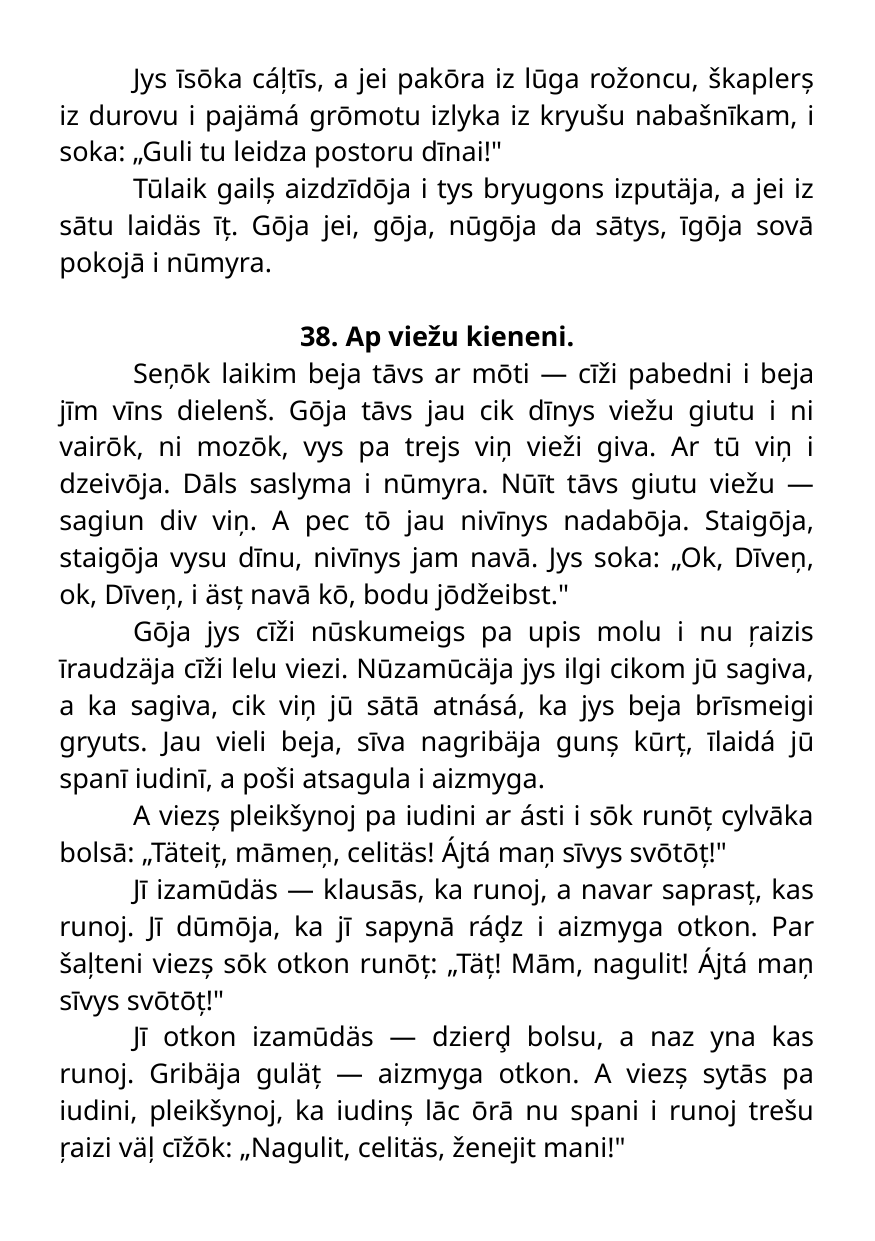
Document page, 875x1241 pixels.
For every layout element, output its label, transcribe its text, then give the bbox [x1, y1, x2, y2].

text Gōja jys cīži nūskumeigs pa upis molu i nu ŗaizis īraudzäja cīži lelu viezi. Nūzamūcäja jys ilgi cikom jū sagiva, a ka sagiva, cik viņ jū sātā atnásá, ka jys beja brīsmeigi gryuts. Jau vieli beja, sīva nagribäja gunș kūrț, īlaidá jū spanī iudinī, a poši atsagula i aizmyga. [59, 612, 815, 797]
text Jī izamūdäs — klausās, ka runoj, a navar saprasț, kas runoj. Jī dūmōja, ka jī sapynā ráḑz i aizmyga otkon. Par šaļteni viezș sōk otkon runōț: „Täț! Mām, nagulit! Ájtá maņ sīvys svōtōț!" [59, 870, 815, 1018]
text 38. Ap viežu kieneni. [59, 317, 815, 354]
text Seņōk laikim beja tāvs ar mōti — cīži pabedni i beja jīm vīns dielenš. Gōja tāvs jau cik dīnys viežu giutu i ni vairōk, ni mozōk, vys pa trejs viņ vieži giva. Ar tū viņ i dzeivōja. Dāls saslyma i nūmyra. Nūīt tāvs giutu viežu — sagiun div viņ. A pec tō jau nivīnys nadabōja. Staigōja, staigōja vysu dīnu, nivīnys jam navā. Jys soka: „Ok, Dīveņ, ok, Dīveņ, i äsț navā kō, bodu jōdžeibst." [59, 354, 815, 612]
text Jī otkon izamūdäs — dzierḑ bolsu, a naz yna kas runoj. Gribäja guläț — aizmyga otkon. A viezș sytās pa iudini, pleikšynoj, ka iudinș lāc ōrā nu spani i runoj trešu ŗaizi väļ cīžōk: „Nagulit, celitäs, ženejit mani!" [59, 1018, 815, 1165]
text Jys īsōka cáļtīs, a jei pakōra iz lūga rožoncu, škaplerș iz durovu i pajämá grōmotu izlyka iz kryušu nabašnīkam, i soka: „Guli tu leidza postoru dīnai!" [59, 59, 815, 170]
text A viezș pleikšynoj pa iudini ar ásti i sōk runōț cylvāka bolsā: „Täteiț, māmeņ, celitäs! Ájtá maņ sīvys svōtōț!" [59, 797, 815, 870]
text Tūlaik gailș aizdzīdōja i tys bryugons izputäja, a jei iz sātu laidäs īț. Gōja jei, gōja, nūgōja da sātys, īgōja sovā pokojā i nūmyra. [59, 170, 815, 280]
